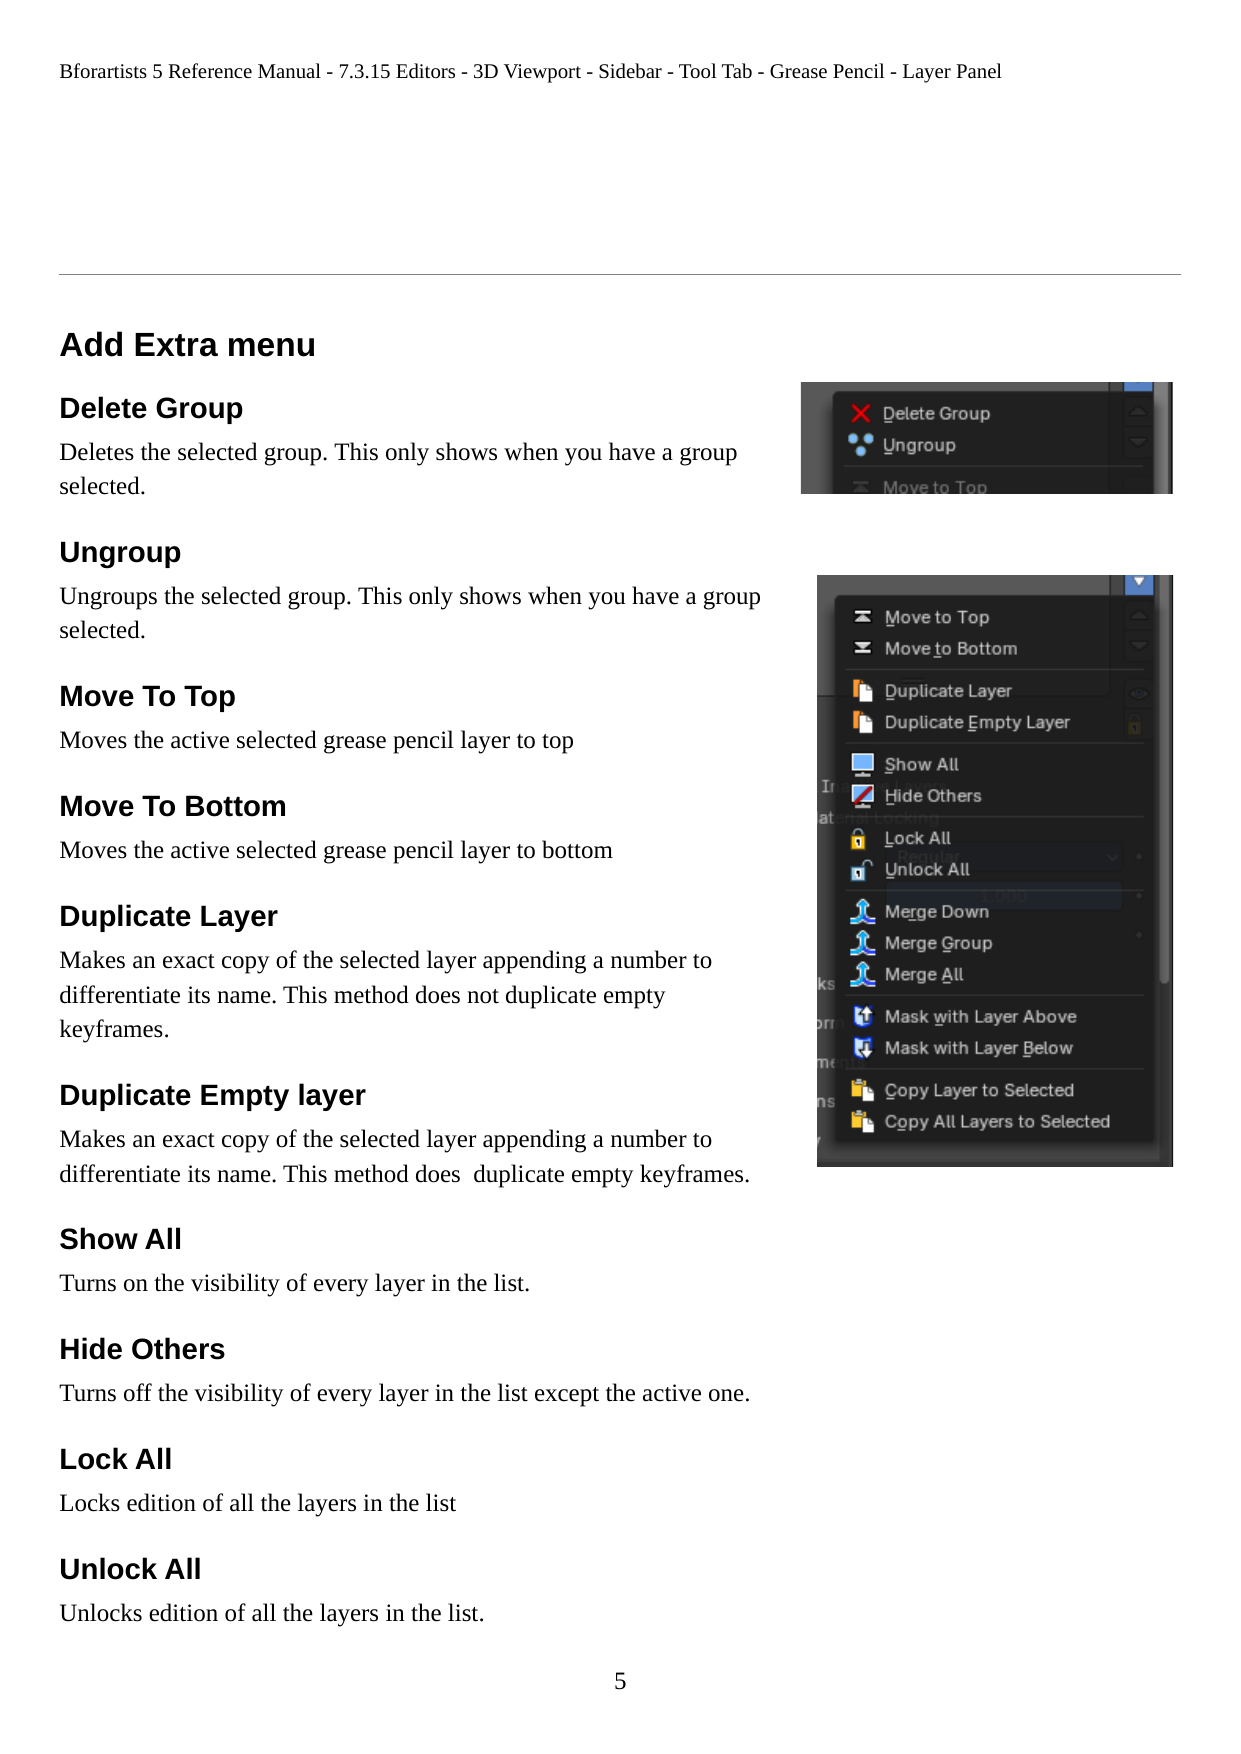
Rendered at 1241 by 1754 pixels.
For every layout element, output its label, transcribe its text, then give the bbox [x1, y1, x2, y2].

text Moves the active selected grease pencil layer to bottom [59, 835, 817, 864]
picture [800, 382, 1173, 494]
text Moves the active selected grease pencil layer to top [59, 726, 817, 754]
subtitle Lock All [59, 1442, 1181, 1476]
subtitle Duplicate Layer [59, 899, 817, 933]
picture [817, 575, 1174, 1167]
text Locks edition of all the layers in the list [59, 1488, 1181, 1517]
text Ungroups the selected group. This only shows when you have a group selected. [59, 581, 817, 644]
subtitle [1173, 391, 1181, 424]
text Makes an exact copy of the selected layer appending a number to differentiate its name. This method does not duplicate empty keyframes. [59, 945, 817, 1043]
subtitle Delete Group [59, 391, 800, 424]
subtitle Add Extra menu [59, 325, 1181, 363]
text Deletes the selected group. This only shows when you have a group selected. [59, 437, 1181, 500]
subtitle Unlock All [59, 1552, 1181, 1586]
subtitle Move To Top [59, 679, 817, 713]
text Makes an exact copy of the selected layer appending a number to differentiate its name. This method does duplicate empty keyframes. [59, 1124, 1181, 1187]
subtitle Hide Others [59, 1332, 1181, 1366]
subtitle Move To Bottom [59, 789, 817, 823]
subtitle Duplicate Empty layer [59, 1078, 817, 1112]
subtitle Ungroup [59, 535, 1181, 569]
text Turns off the visibility of every layer in the list except the active one. [59, 1378, 1181, 1407]
subtitle [1174, 679, 1181, 713]
text Turns on the visibility of every layer in the list. [59, 1268, 1181, 1297]
subtitle Show All [59, 1222, 1181, 1256]
text Unlocks edition of all the layers in the list. [59, 1598, 1181, 1627]
